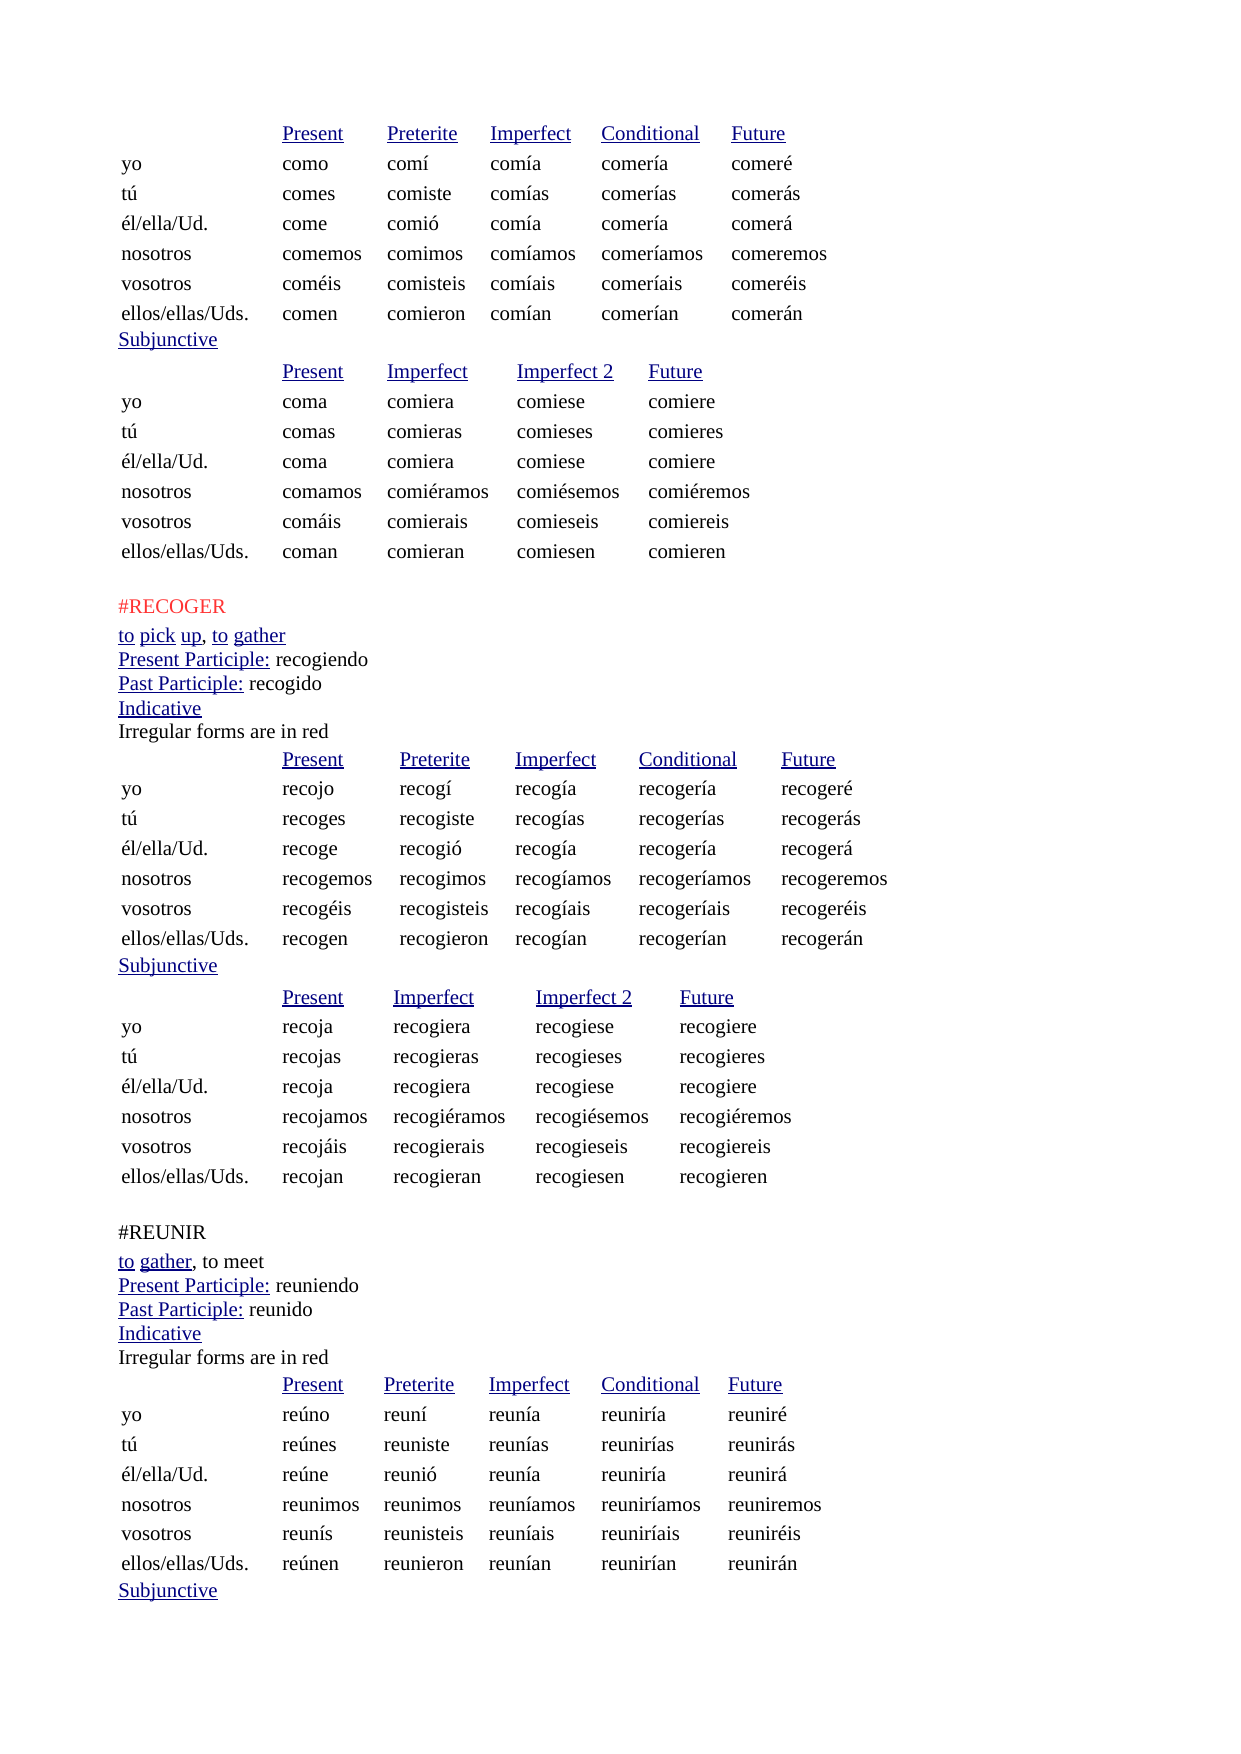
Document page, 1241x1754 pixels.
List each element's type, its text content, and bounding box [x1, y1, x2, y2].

table_cell recojan [279, 1161, 390, 1191]
table_cell tú [118, 1041, 279, 1071]
table_cell comerán [728, 298, 856, 327]
table_cell reunieron [381, 1548, 486, 1578]
table_cell comíamos [487, 238, 598, 268]
table_cell reunió [381, 1459, 486, 1488]
table_cell nosotros [118, 1489, 279, 1518]
table_header Conditional [636, 744, 778, 773]
table_cell recogeríais [636, 893, 778, 923]
table_cell reunía [486, 1399, 598, 1429]
table_header Future [676, 982, 823, 1012]
table_cell vosotros [118, 893, 279, 923]
table_cell recogiésemos [533, 1101, 676, 1131]
table_cell recogemos [279, 863, 396, 893]
table_cell recogiéramos [390, 1101, 532, 1131]
table_cell reuní [381, 1399, 486, 1429]
table_cell reuniría [598, 1399, 725, 1429]
table_cell recogía [512, 833, 636, 863]
table_cell recogieran [390, 1161, 532, 1191]
table_cell reuniréis [725, 1519, 850, 1548]
table_cell recogiereis [676, 1131, 823, 1161]
table_cell coma [279, 446, 384, 476]
table_cell recogerías [636, 803, 778, 833]
table_cell vosotros [118, 268, 279, 297]
table_cell recogías [512, 803, 636, 833]
table_header Future [778, 744, 919, 773]
table_cell comamos [279, 476, 384, 506]
table_cell reunía [486, 1459, 598, 1488]
table_cell comieseis [514, 506, 645, 536]
table_header Present [279, 118, 384, 148]
table_cell como [279, 148, 384, 178]
table_header Imperfect 2 [533, 982, 676, 1012]
table_cell comía [487, 208, 598, 238]
table_cell comimos [384, 238, 487, 268]
table_cell recoja [279, 1071, 390, 1101]
table_cell ellos/ellas/Uds. [118, 536, 279, 566]
table_cell comió [384, 208, 487, 238]
table_cell recoges [279, 803, 396, 833]
table_cell recogería [636, 833, 778, 863]
table_cell él/ella/Ud. [118, 1459, 279, 1488]
table_header Future [728, 118, 856, 148]
table_cell come [279, 208, 384, 238]
table_cell comieren [645, 536, 779, 566]
table_cell reunimos [279, 1489, 381, 1518]
table_cell comerás [728, 178, 856, 208]
table_cell nosotros [118, 476, 279, 506]
table_cell comerías [598, 178, 728, 208]
table_cell recoge [279, 833, 396, 863]
text to gather, to meet [118, 1249, 1122, 1273]
table_cell recogéis [279, 893, 396, 923]
table_cell comeríamos [598, 238, 728, 268]
table_cell reuniría [598, 1459, 725, 1488]
table_cell comierais [384, 506, 514, 536]
table_cell comiéremos [645, 476, 779, 506]
table_cell comeremos [728, 238, 856, 268]
table_cell recogimos [396, 863, 512, 893]
table_cell comieres [645, 416, 779, 446]
table_header [118, 744, 279, 773]
table_cell comiesen [514, 536, 645, 566]
table_cell reuníamos [486, 1489, 598, 1518]
table_cell reuniríais [598, 1519, 725, 1548]
table_cell comiste [384, 178, 487, 208]
table_cell reunirías [598, 1429, 725, 1459]
table_cell nosotros [118, 238, 279, 268]
table_cell comías [487, 178, 598, 208]
table_cell comería [598, 148, 728, 178]
text Irregular forms are in red [118, 719, 1122, 743]
table_cell yo [118, 1399, 279, 1429]
table_cell recogió [396, 833, 512, 863]
text Past Participle: recogido [118, 671, 1122, 695]
table_header Imperfect [487, 118, 598, 148]
table_cell comiere [645, 386, 779, 416]
table_cell vosotros [118, 506, 279, 536]
table_cell comiera [384, 446, 514, 476]
table_cell él/ella/Ud. [118, 833, 279, 863]
table_cell comieran [384, 536, 514, 566]
table_cell coma [279, 386, 384, 416]
table_cell él/ella/Ud. [118, 208, 279, 238]
table_cell recogieras [390, 1041, 532, 1071]
text #RECOGER [118, 594, 1122, 618]
table_cell comes [279, 178, 384, 208]
table_cell comiésemos [514, 476, 645, 506]
table_cell yo [118, 148, 279, 178]
table_cell comisteis [384, 268, 487, 297]
table_cell recogí [396, 774, 512, 803]
table_cell reúnen [279, 1548, 381, 1578]
table_cell recogerás [778, 803, 919, 833]
table_cell comemos [279, 238, 384, 268]
table_cell reuniré [725, 1399, 850, 1429]
table_cell yo [118, 1012, 279, 1041]
text to pick up, to gather [118, 623, 1122, 647]
table_cell recogen [279, 923, 396, 953]
table_cell comiéramos [384, 476, 514, 506]
table_header Preterite [396, 744, 512, 773]
table_cell reunirían [598, 1548, 725, 1578]
table_cell coman [279, 536, 384, 566]
table_cell comeré [728, 148, 856, 178]
table_cell él/ella/Ud. [118, 1071, 279, 1101]
table_header Future [725, 1369, 850, 1399]
table_cell recogíamos [512, 863, 636, 893]
table_cell recogeremos [778, 863, 919, 893]
text Indicative [118, 1321, 1122, 1345]
text Past Participle: reunido [118, 1297, 1122, 1321]
table_cell recogiera [390, 1071, 532, 1101]
table_cell reunisteis [381, 1519, 486, 1548]
table_cell vosotros [118, 1131, 279, 1161]
table_cell recogiéremos [676, 1101, 823, 1131]
table_cell recogieren [676, 1161, 823, 1191]
table_cell recogerán [778, 923, 919, 953]
table_cell recogían [512, 923, 636, 953]
table_header Present [279, 982, 390, 1012]
table_header Present [279, 1369, 381, 1399]
table_cell comería [598, 208, 728, 238]
table_header Imperfect [390, 982, 532, 1012]
table_cell recogeré [778, 774, 919, 803]
table_cell comiere [645, 446, 779, 476]
table_cell ellos/ellas/Uds. [118, 923, 279, 953]
table_cell nosotros [118, 863, 279, 893]
table_cell tú [118, 1429, 279, 1459]
table_cell recogería [636, 774, 778, 803]
table_cell recogiere [676, 1071, 823, 1101]
text #REUNIR [118, 1220, 1122, 1244]
table_cell comerá [728, 208, 856, 238]
table_cell comiese [514, 446, 645, 476]
table_header Present [279, 744, 396, 773]
table_cell reunías [486, 1429, 598, 1459]
table_cell reúnes [279, 1429, 381, 1459]
table_cell yo [118, 774, 279, 803]
text Subjunctive [118, 327, 1122, 351]
table_cell reúno [279, 1399, 381, 1429]
table_cell recogisteis [396, 893, 512, 923]
table_cell recogeréis [778, 893, 919, 923]
table_header Preterite [384, 118, 487, 148]
table_cell recoja [279, 1012, 390, 1041]
table_cell recogiere [676, 1012, 823, 1041]
table_cell comían [487, 298, 598, 327]
table_header [118, 982, 279, 1012]
table_header Preterite [381, 1369, 486, 1399]
table_cell tú [118, 178, 279, 208]
table_cell comeríais [598, 268, 728, 297]
table_cell recogiese [533, 1071, 676, 1101]
table_cell recogiesen [533, 1161, 676, 1191]
table_cell comeréis [728, 268, 856, 297]
table_cell recogiera [390, 1012, 532, 1041]
table_cell recogieres [676, 1041, 823, 1071]
table_cell vosotros [118, 1519, 279, 1548]
table_cell reuniremos [725, 1489, 850, 1518]
table_header Imperfect [486, 1369, 598, 1399]
table_cell nosotros [118, 1101, 279, 1131]
table_cell comieron [384, 298, 487, 327]
table_header Present [279, 356, 384, 386]
table_cell tú [118, 416, 279, 446]
table_header Imperfect [512, 744, 636, 773]
text Present Participle: recogiendo [118, 647, 1122, 671]
table_cell recojas [279, 1041, 390, 1071]
table_cell recogerá [778, 833, 919, 863]
table_cell reunimos [381, 1489, 486, 1518]
table_cell recogiese [533, 1012, 676, 1041]
table_header Imperfect 2 [514, 356, 645, 386]
table_cell reunirá [725, 1459, 850, 1488]
table_cell recogiste [396, 803, 512, 833]
table_header Conditional [598, 118, 728, 148]
table_cell reuníais [486, 1519, 598, 1548]
table_header Conditional [598, 1369, 725, 1399]
text Present Participle: reuniendo [118, 1273, 1122, 1297]
table_cell reunirás [725, 1429, 850, 1459]
table_cell reunirán [725, 1548, 850, 1578]
table_cell comieses [514, 416, 645, 446]
table_cell ellos/ellas/Uds. [118, 1161, 279, 1191]
table_cell reunís [279, 1519, 381, 1548]
table_cell ellos/ellas/Uds. [118, 1548, 279, 1578]
table_cell comieras [384, 416, 514, 446]
table_cell reuniste [381, 1429, 486, 1459]
table_cell comen [279, 298, 384, 327]
table_cell reuniríamos [598, 1489, 725, 1518]
table_cell ellos/ellas/Uds. [118, 298, 279, 327]
table_cell yo [118, 386, 279, 416]
table_header Future [645, 356, 779, 386]
text Indicative [118, 695, 1122, 719]
table_cell comiereis [645, 506, 779, 536]
table_cell comiera [384, 386, 514, 416]
table_cell recogieron [396, 923, 512, 953]
table_cell recogíais [512, 893, 636, 923]
table_cell comía [487, 148, 598, 178]
table_cell comáis [279, 506, 384, 536]
table_cell recogieses [533, 1041, 676, 1071]
table_cell reúne [279, 1459, 381, 1488]
table_cell comíais [487, 268, 598, 297]
table_header [118, 1369, 279, 1399]
table_cell reunían [486, 1548, 598, 1578]
table_header [118, 118, 279, 148]
table_cell recogieseis [533, 1131, 676, 1161]
table_cell recojamos [279, 1101, 390, 1131]
table_header [118, 356, 279, 386]
table_cell comiese [514, 386, 645, 416]
table_cell recojo [279, 774, 396, 803]
table_cell coméis [279, 268, 384, 297]
table_cell él/ella/Ud. [118, 446, 279, 476]
table_header Imperfect [384, 356, 514, 386]
table_cell recogierais [390, 1131, 532, 1161]
table_cell recojáis [279, 1131, 390, 1161]
table_cell recogeríamos [636, 863, 778, 893]
table_cell recogerían [636, 923, 778, 953]
text Irregular forms are in red [118, 1345, 1122, 1369]
table_cell comí [384, 148, 487, 178]
table_cell recogía [512, 774, 636, 803]
text Subjunctive [118, 953, 1122, 977]
table_cell comas [279, 416, 384, 446]
table_cell comerían [598, 298, 728, 327]
text Subjunctive [118, 1578, 1122, 1602]
table_cell tú [118, 803, 279, 833]
